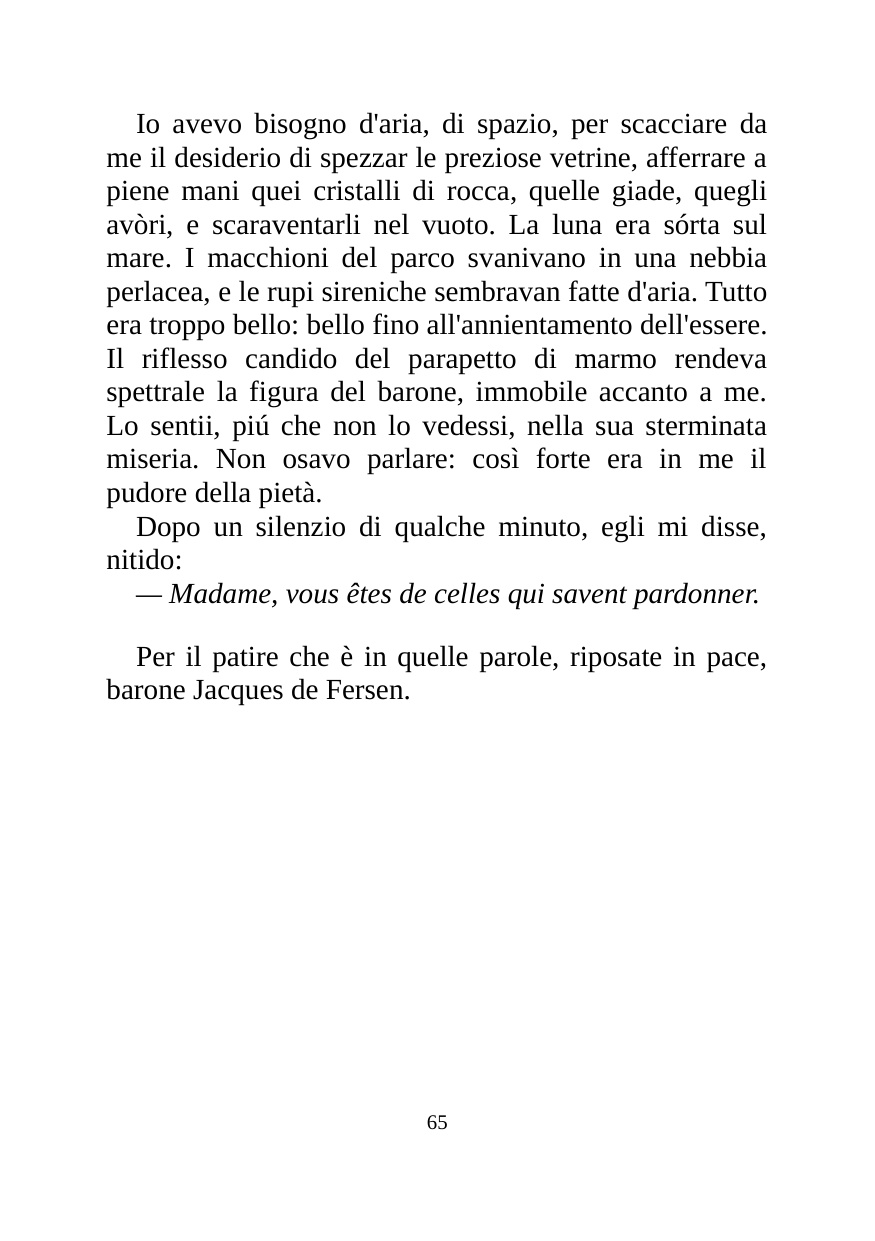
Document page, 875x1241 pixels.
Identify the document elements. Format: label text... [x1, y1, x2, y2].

text — Madame, vous êtes de celles qui savent pardonner. [106, 576, 768, 609]
text Dopo un silenzio di qualche minuto, egli mi disse, nitido: [106, 509, 768, 576]
text Io avevo bisogno d'aria, di spazio, per scacciare da me il desiderio di spezzar le preziose vetrine, afferrare a piene mani quei cristalli di rocca, quelle giade, quegli avòri, e scaraventarli nel vuoto. La luna era sórta sul mare. I macchioni del parco svanivano in una nebbia perlacea, e le rupi sireniche sembravan fatte d'aria. Tutto era troppo bello: bello fino all'annientamento dell'essere. Il riflesso candido del parapetto di marmo rendeva spettrale la figura del barone, immobile accanto a me. Lo sentii, piú che non lo vedessi, nella sua sterminata miseria. Non osavo parlare: così forte era in me il pudore della pietà. [106, 106, 768, 509]
text Per il patire che è in quelle parole, riposate in pace, barone Jacques de Fersen. [106, 639, 768, 706]
